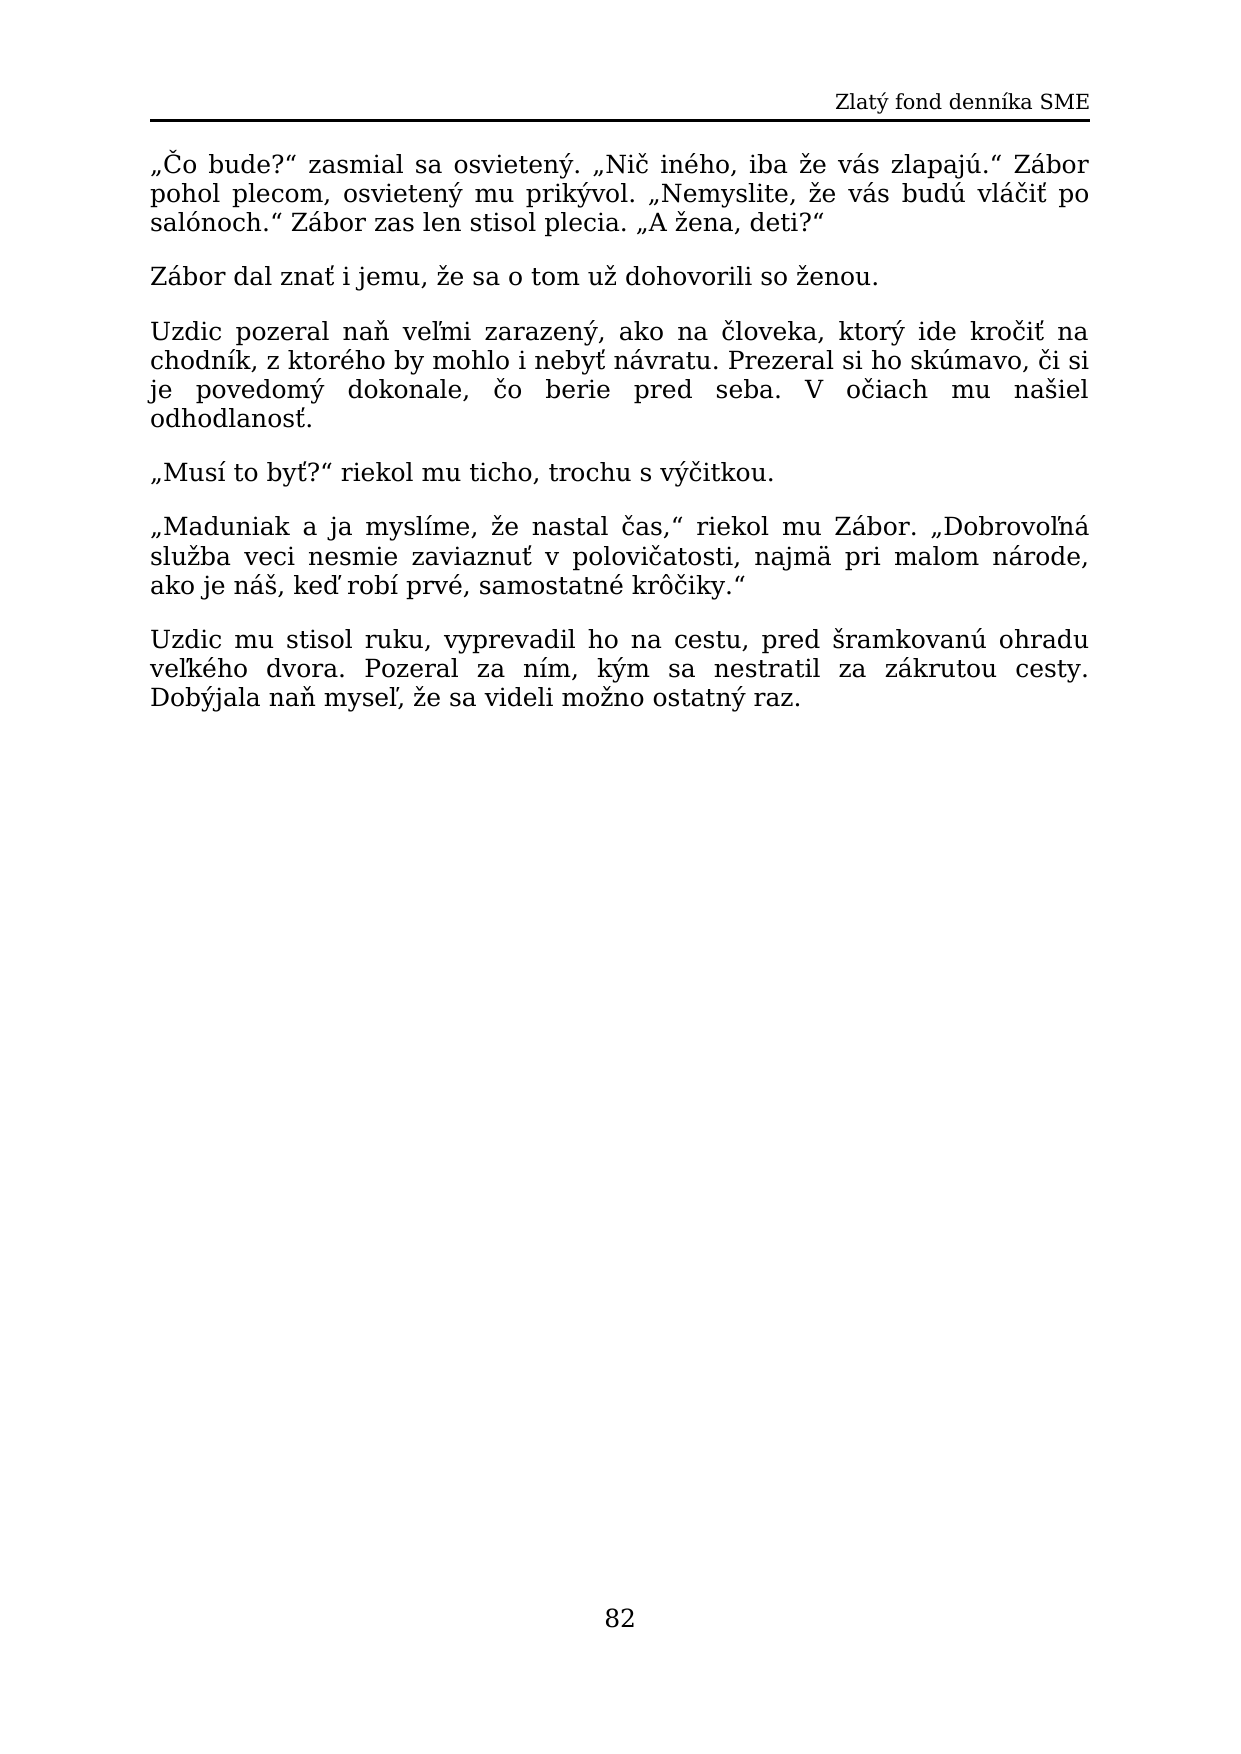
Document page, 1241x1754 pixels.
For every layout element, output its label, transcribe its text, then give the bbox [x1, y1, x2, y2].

text „Maduniak a ja myslíme, že nastal čas,“ riekol mu Zábor. „Dobrovoľná služba veci nesmie zaviaznuť v polovičatosti, najmä pri malom národe, ako je náš, keď robí prvé, samostatné krôčiky.“ [150, 512, 1090, 600]
text Uzdic pozeral naň veľmi zarazený, ako na človeka, ktorý ide kročiť na chodník, z ktorého by mohlo i nebyť návratu. Prezeral si ho skúmavo, či si je povedomý dokonale, čo berie pred seba. V očiach mu našiel odhodlanosť. [150, 317, 1090, 433]
text „Čo bude?“ zasmial sa osvietený. „Nič iného, iba že vás zlapajú.“ Zábor pohol plecom, osvietený mu prikývol. „Nemyslite, že vás budú vláčiť po salónoch.“ Zábor zas len stisol plecia. „A žena, deti?“ [150, 150, 1090, 237]
text Uzdic mu stisol ruku, vyprevadil ho na cestu, pred šramkovanú ohradu veľkého dvora. Pozeral za ním, kým sa nestratil za zákrutou cesty. Dobýjala naň myseľ, že sa videli možno ostatný raz. [150, 625, 1090, 712]
text „Musí to byť?“ riekol mu ticho, trochu s výčitkou. [150, 458, 1090, 487]
text Zábor dal znať i jemu, že sa o tom už dohovorili so ženou. [150, 262, 1090, 292]
